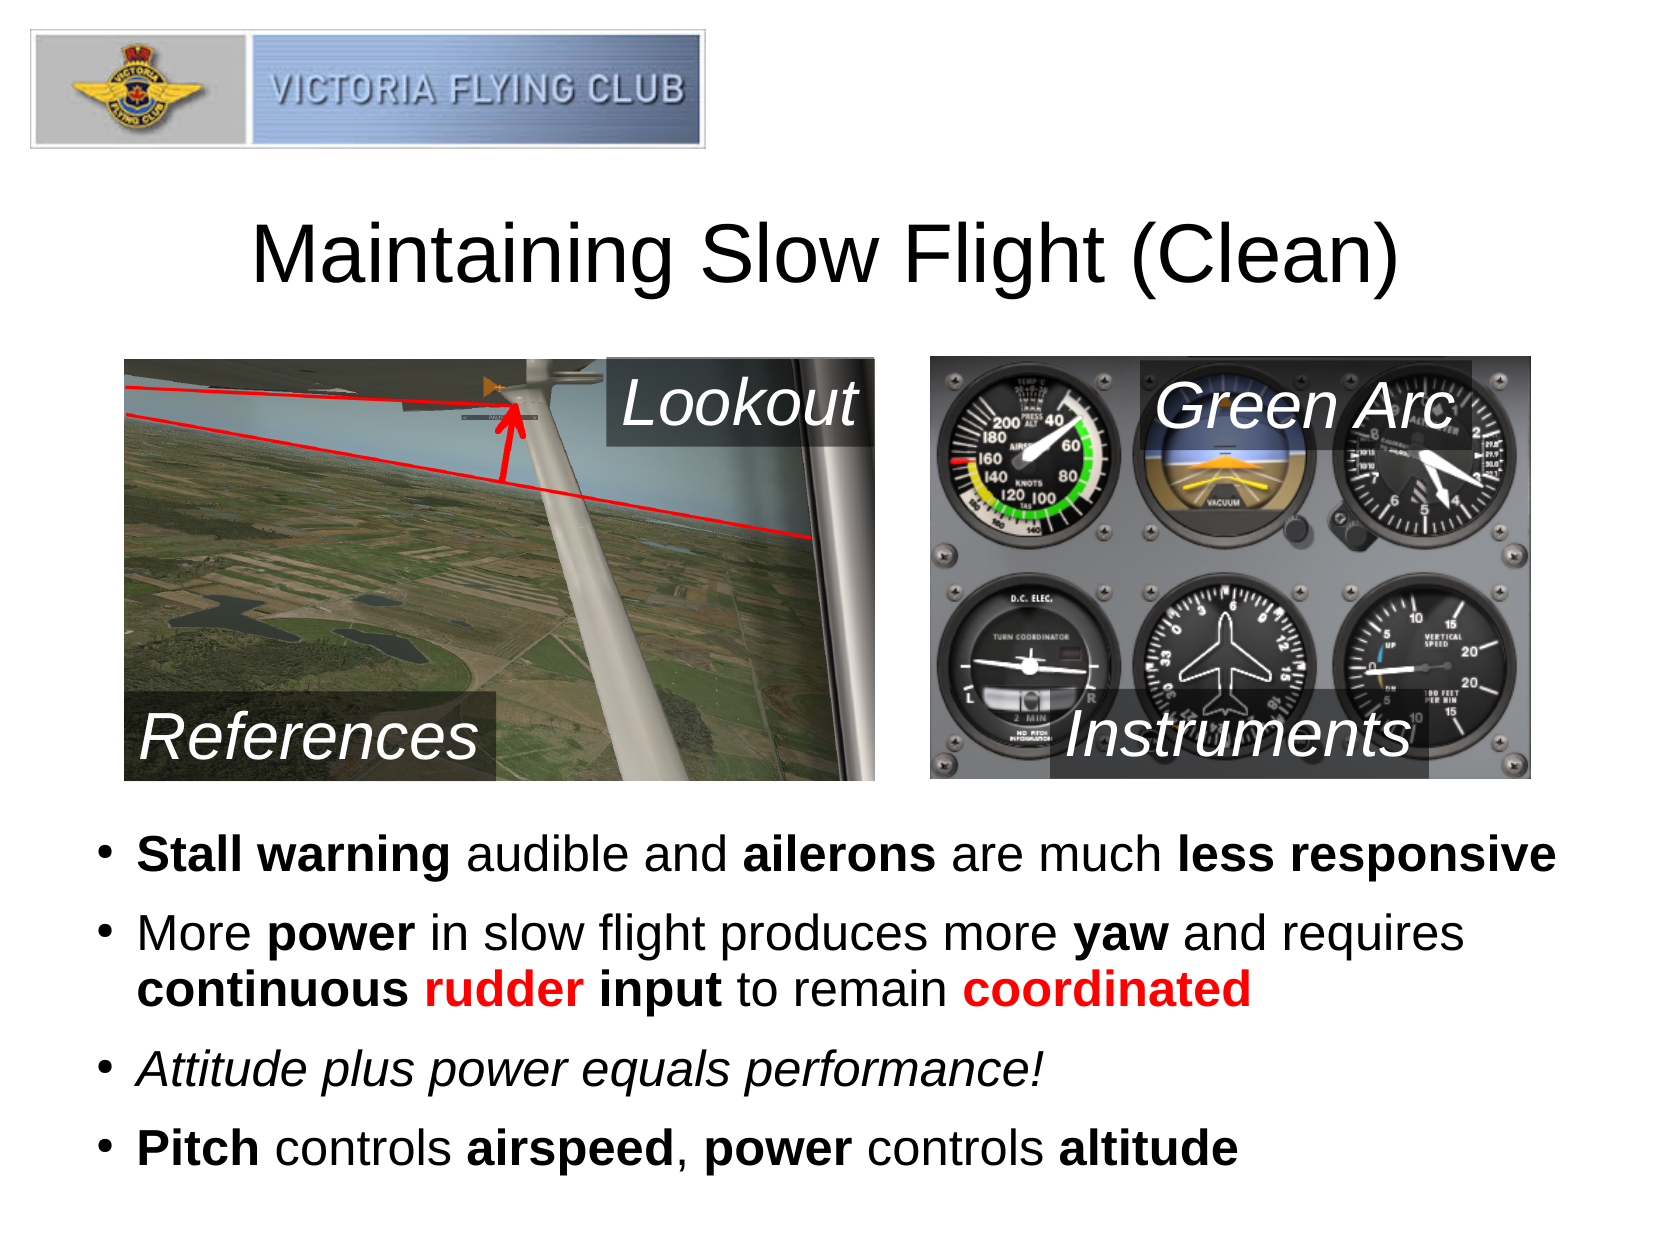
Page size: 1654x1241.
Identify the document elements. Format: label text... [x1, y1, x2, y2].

picture [124, 359, 875, 782]
text_box References [124, 691, 497, 782]
text_box Green Arc [1140, 360, 1472, 451]
picture [30, 29, 706, 149]
text_box Instruments [1050, 688, 1429, 779]
title Maintaining Slow Flight (Clean) [82, 150, 1571, 358]
list Stall warning audible and ailerons are much less responsive More power in slow flight produces more yaw and requires continuous rudder input to remain coordinated Attitude plus power equals performance! Pitch controls airspeed, power controls altitude [82, 825, 1571, 1201]
text_box Lookout [606, 357, 875, 447]
picture [930, 356, 1531, 779]
